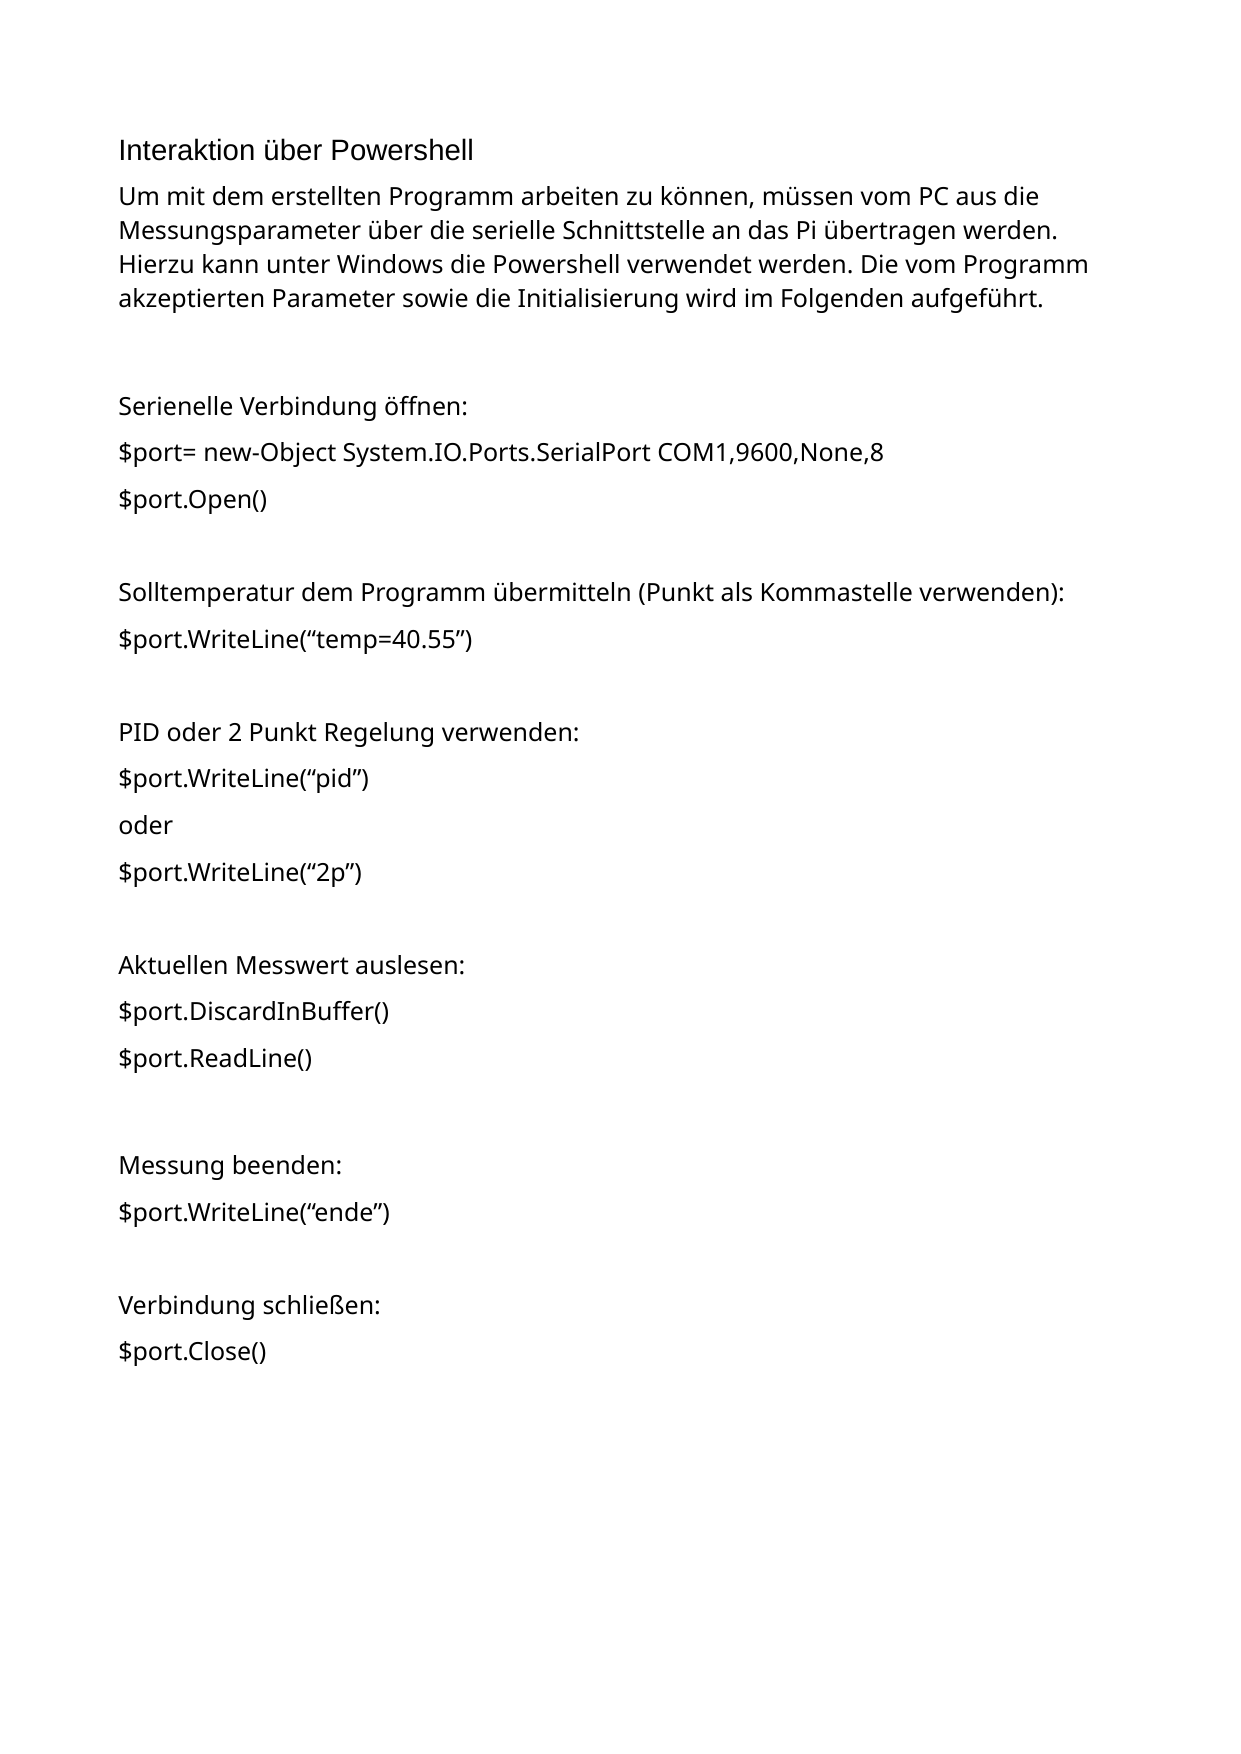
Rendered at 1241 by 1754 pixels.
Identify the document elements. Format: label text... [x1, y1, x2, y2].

text oder [118, 808, 1122, 842]
text Um mit dem erstellten Programm arbeiten zu können, müssen vom PC aus die Messungsparameter über die serielle Schnittstelle an das Pi übertragen werden. Hierzu kann unter Windows die Powershell verwendet werden. Die vom Programm akzeptierten Parameter sowie die Initialisierung wird im Folgenden aufgeführt. [118, 179, 1122, 315]
subtitle Interaktion über Powershell [118, 133, 1122, 166]
text Messung beenden: [118, 1148, 1122, 1182]
text $port= new-Object System.IO.Ports.SerialPort COM1,9600,None,8 [118, 435, 1122, 469]
text Verbindung schließen: [118, 1287, 1122, 1322]
text Serienelle Verbindung öffnen: [118, 388, 1122, 423]
text $port.WriteLine(“pid”) [118, 761, 1122, 795]
text $port.Close() [118, 1334, 1122, 1368]
text $port.DiscardInBuffer() [118, 994, 1122, 1028]
text Solltemperatur dem Programm übermitteln (Punkt als Kommastelle verwenden): [118, 575, 1122, 609]
text $port.WriteLine(“2p”) [118, 854, 1122, 888]
text $port.ReadLine() [118, 1040, 1122, 1074]
text PID oder 2 Punkt Regelung verwenden: [118, 714, 1122, 748]
text $port.WriteLine(“ende”) [118, 1194, 1122, 1228]
text Aktuellen Messwert auslesen: [118, 947, 1122, 981]
text $port.Open() [118, 482, 1122, 516]
text $port.WriteLine(“temp=40.55”) [118, 621, 1122, 655]
